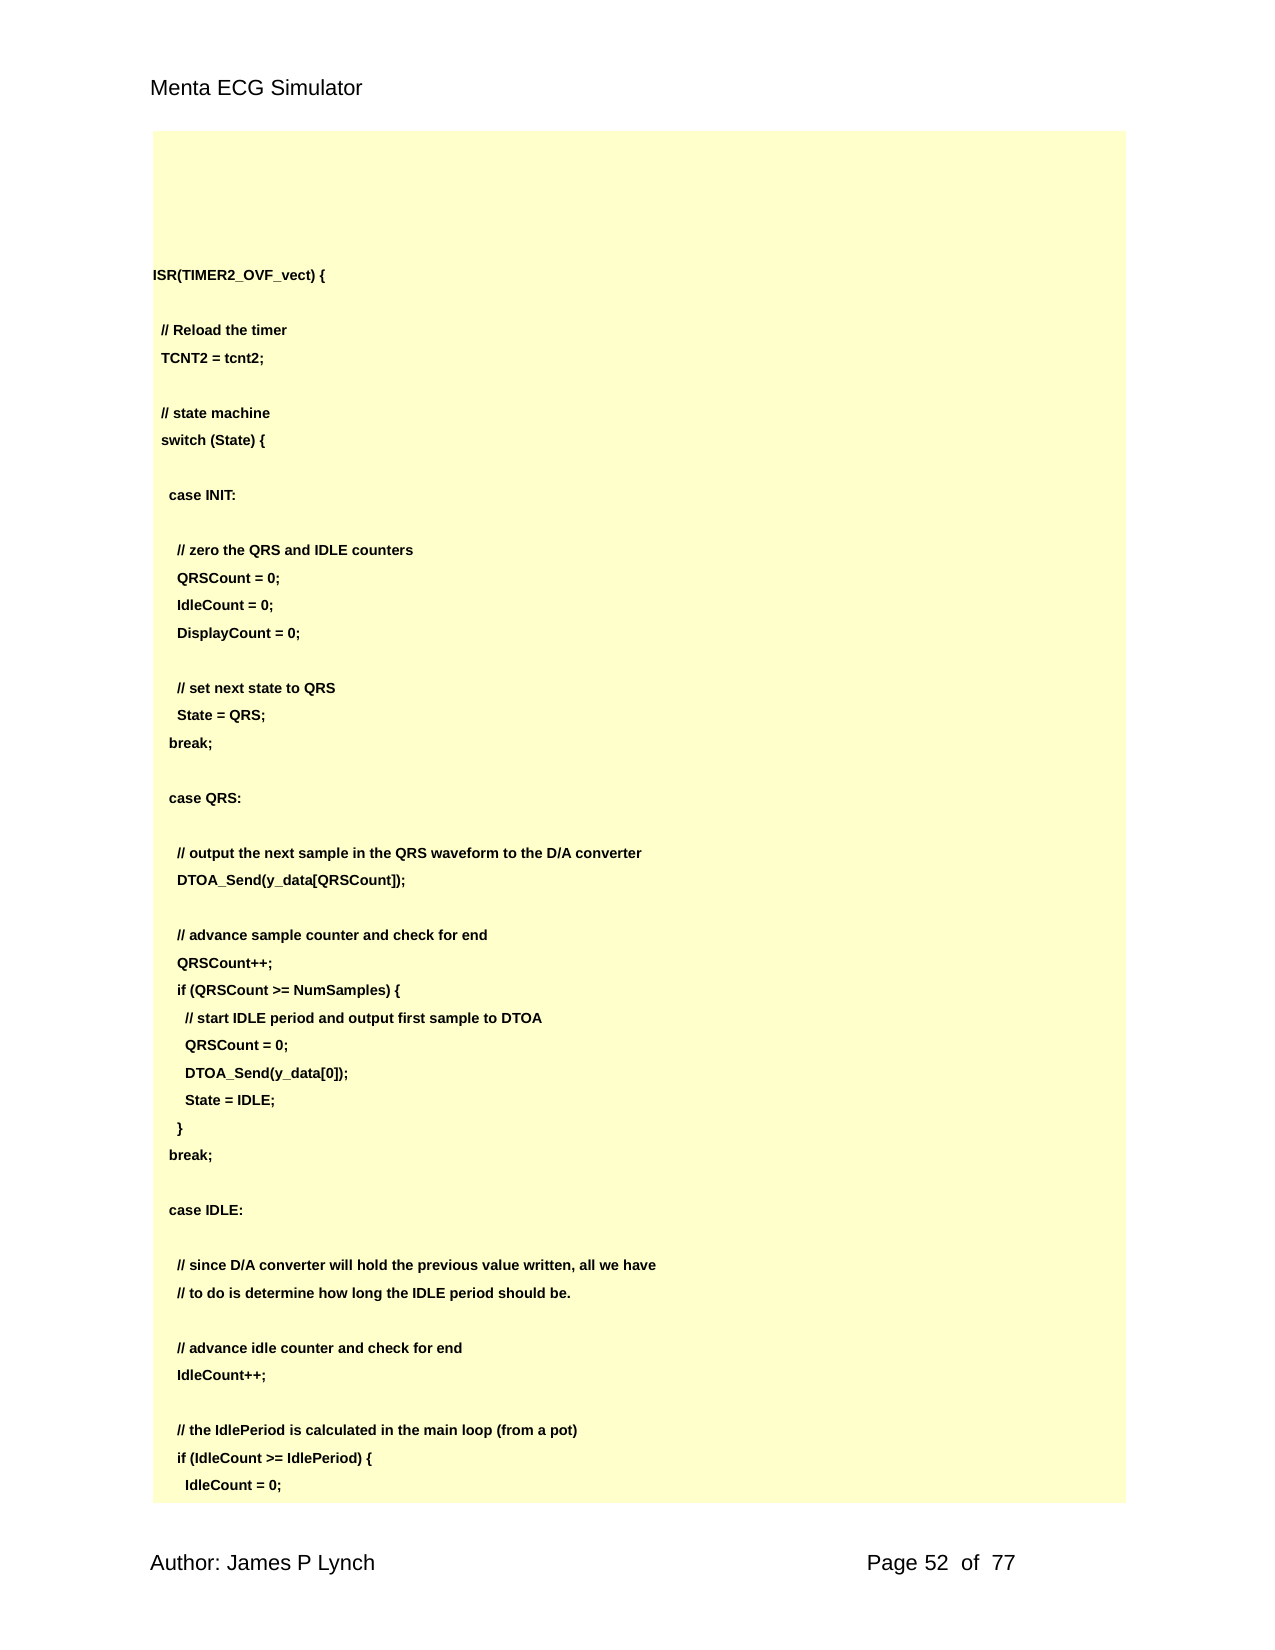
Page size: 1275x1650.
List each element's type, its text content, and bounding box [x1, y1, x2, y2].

text TCNT2 = tcnt2; [153, 351, 1126, 366]
text QRSCount++; [153, 956, 1126, 971]
text case IDLE: [153, 1204, 1126, 1219]
text // zero the QRS and IDLE counters [153, 544, 1126, 559]
text break; [153, 1149, 1126, 1164]
text } [153, 1121, 1126, 1136]
text // Reload the timer [153, 324, 1126, 339]
text // since D/A converter will hold the previous value written, all we have [153, 1259, 1126, 1274]
text DTOA_Send(y_data[QRSCount]); [153, 874, 1126, 889]
text // set next state to QRS [153, 681, 1126, 696]
text case QRS: [153, 791, 1126, 806]
text DTOA_Send(y_data[0]); [153, 1066, 1126, 1081]
text QRSCount = 0; [153, 571, 1126, 586]
text // output the next sample in the QRS waveform to the D/A converter [153, 846, 1126, 861]
text State = IDLE; [153, 1094, 1126, 1109]
text // start IDLE period and output first sample to DTOA [153, 1011, 1126, 1026]
text IdleCount = 0; [153, 1479, 1126, 1494]
text // advance sample counter and check for end [153, 929, 1126, 944]
text DisplayCount = 0; [153, 626, 1126, 641]
text State = QRS; [153, 709, 1126, 724]
text if (QRSCount >= NumSamples) { [153, 984, 1126, 999]
text break; [153, 736, 1126, 751]
text // advance idle counter and check for end [153, 1341, 1126, 1356]
text case INIT: [153, 489, 1126, 504]
text IdleCount = 0; [153, 599, 1126, 614]
text // the IdlePeriod is calculated in the main loop (from a pot) [153, 1424, 1126, 1439]
text IdleCount++; [153, 1369, 1126, 1384]
text // state machine [153, 406, 1126, 421]
text // to do is determine how long the IDLE period should be. [153, 1286, 1126, 1301]
text ISR(TIMER2_OVF_vect) { [153, 269, 1126, 284]
text QRSCount = 0; [153, 1039, 1126, 1054]
text if (IdleCount >= IdlePeriod) { [153, 1451, 1126, 1466]
text switch (State) { [153, 434, 1126, 449]
